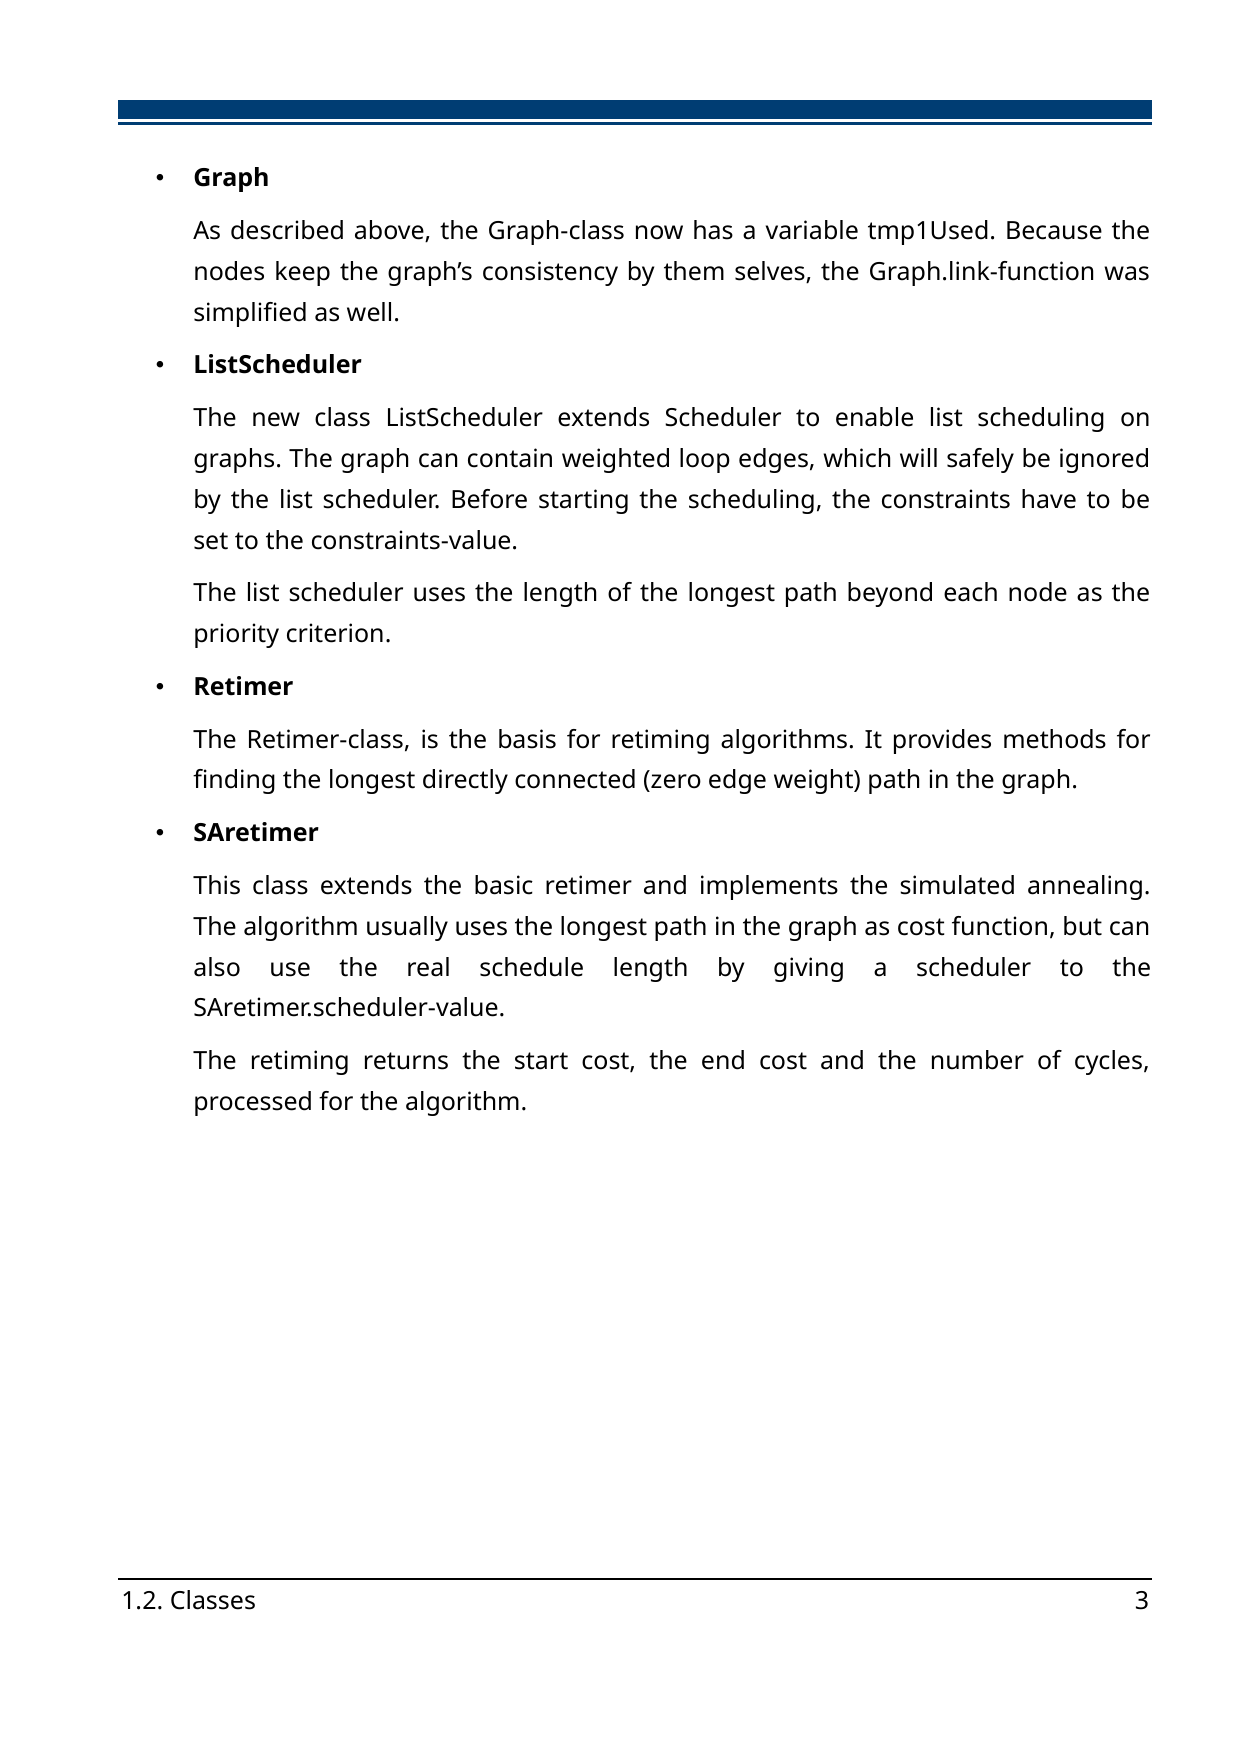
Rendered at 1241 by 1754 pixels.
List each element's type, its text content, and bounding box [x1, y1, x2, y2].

list The retiming returns the start cost, the end cost and the number of cycles, processed for the algorithm. [156, 1043, 1152, 1118]
list Graph [156, 160, 1152, 194]
list ListScheduler [156, 347, 1152, 381]
list The new class ListScheduler extends Scheduler to enable list scheduling on graphs. The graph can contain weighted loop edges, which will safely be ignored by the list scheduler. Before starting the scheduling, the constraints have to be set to the constraints-value. [156, 400, 1152, 556]
list The list scheduler uses the length of the longest path beyond each node as the priority criterion. [156, 575, 1152, 650]
list As described above, the Graph-class now has a variable tmp1Used. Because the nodes keep the graph’s consistency by them selves, the Graph.link-function was simplified as well. [156, 213, 1152, 328]
list This class extends the basic retimer and implements the simulated annealing. The algorithm usually uses the longest path in the graph as cost function, but can also use the real schedule length by giving a scheduler to the SAretimer.scheduler-value. [156, 868, 1152, 1024]
list The Retimer-class, is the basis for retiming algorithms. It provides methods for finding the longest directly connected (zero edge weight) path in the graph. [156, 721, 1152, 796]
list Retimer [156, 669, 1152, 703]
list SAretimer [156, 815, 1152, 849]
